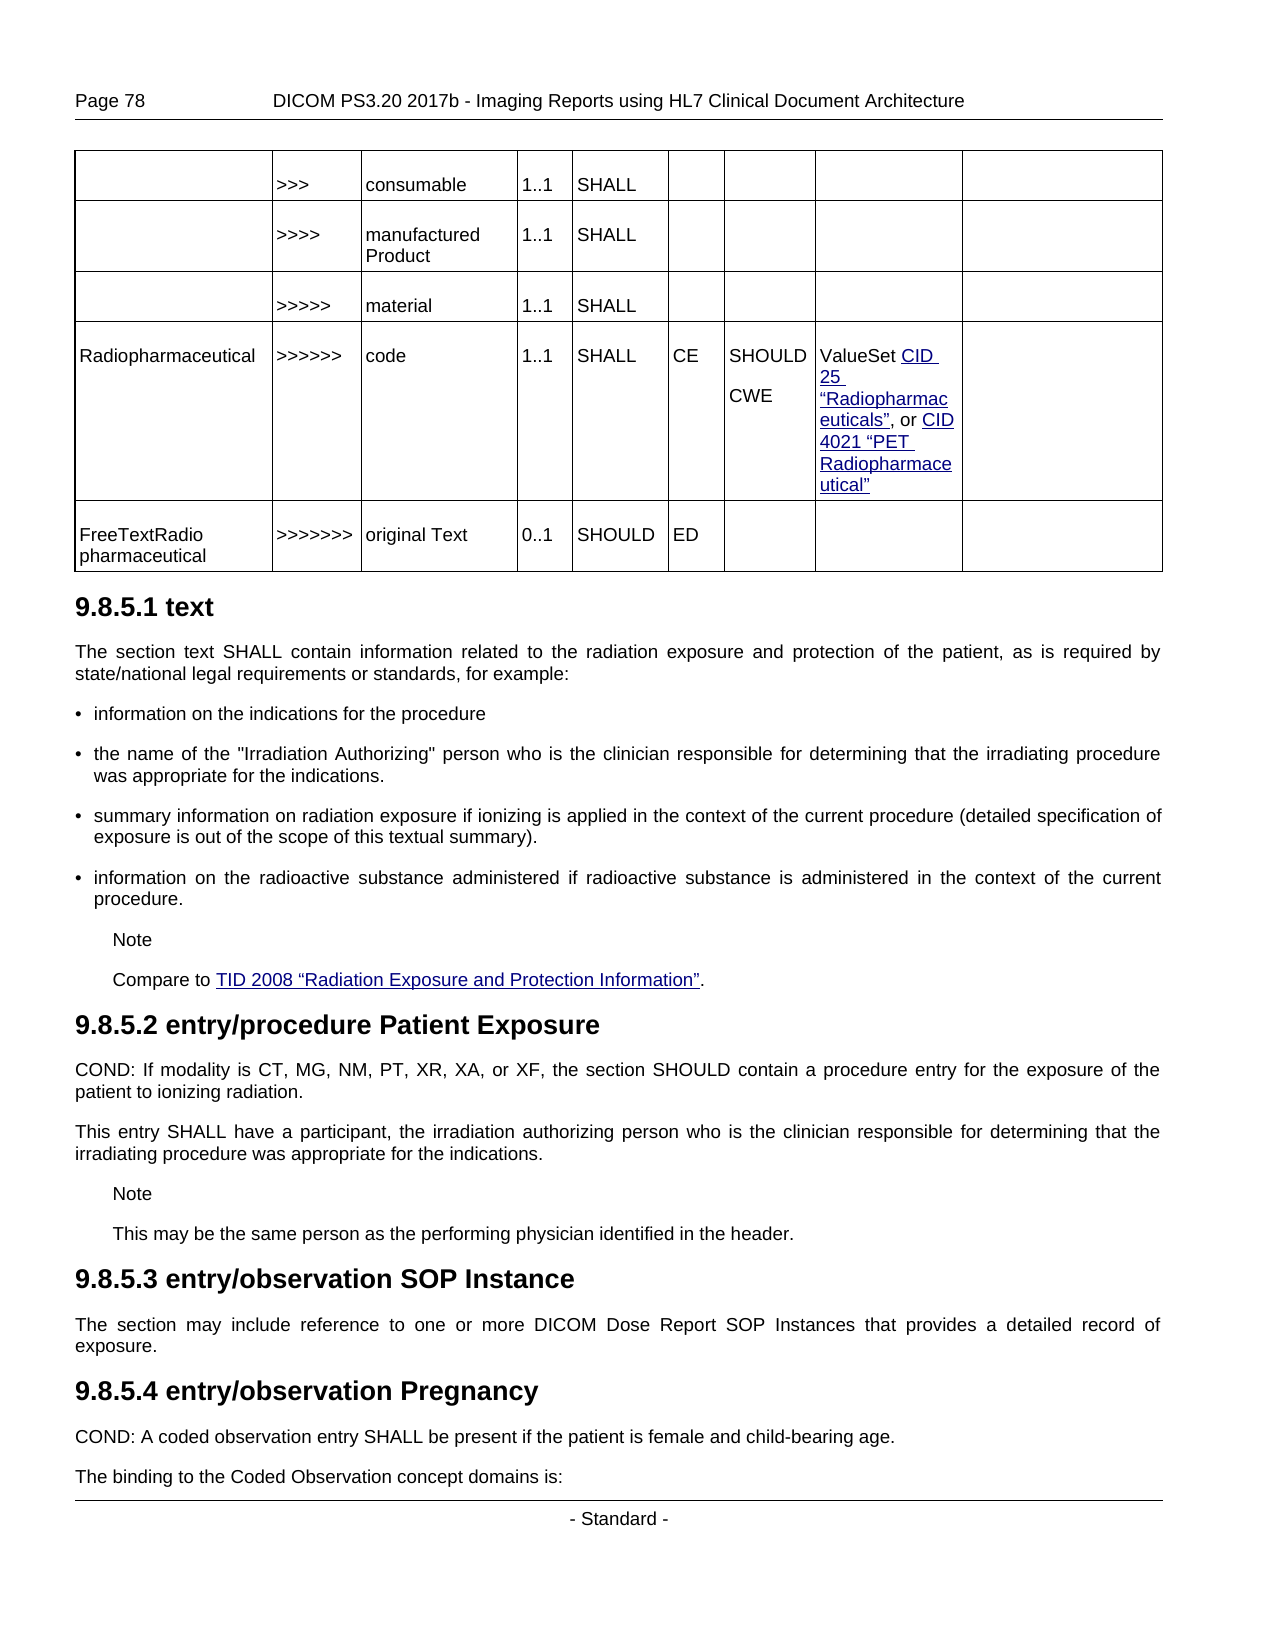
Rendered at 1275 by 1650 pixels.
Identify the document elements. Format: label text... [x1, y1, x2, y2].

text The section may include reference to one or more DICOM Dose Report SOP Instances that provides a detailed record of exposure. [75, 1313, 1162, 1357]
table_cell ValueSet CID 25 “Radiopharmaceuticals”, or CID 4021 “PET Radiopharmaceutical” [816, 322, 962, 500]
table_cell [816, 151, 962, 200]
text Note [112, 928, 1125, 950]
table_cell original Text [362, 501, 517, 571]
table_cell >>>> [273, 201, 361, 271]
table_cell [725, 272, 815, 321]
table_cell [963, 151, 1162, 200]
table_cell 1..1 [518, 151, 572, 200]
list information on the radioactive substance administered if radioactive substance is administered in the context of the current procedure. [75, 867, 1162, 910]
text 9.8.5.1 text [75, 591, 1162, 622]
table_cell >>>>> [273, 272, 361, 321]
table_cell Free​Text​Radio​pharmaceutical [76, 501, 272, 571]
text The section text SHALL contain information related to the radiation exposure and protection of the patient, as is required by state/national legal requirements or standards, for example: [75, 641, 1162, 684]
table_cell [963, 501, 1162, 571]
table_cell code [362, 322, 517, 500]
table_cell SHALL [573, 322, 668, 500]
text This entry SHALL have a participant, the irradiation authorizing person who is the clinician responsible for determining that the irradiating procedure was appropriate for the indications. [75, 1121, 1162, 1164]
table_cell [669, 151, 724, 200]
table_cell [816, 201, 962, 271]
table_cell SHALL [573, 272, 668, 321]
text This may be the same person as the performing physician identified in the header. [112, 1223, 1125, 1245]
text 9.8.5.4 entry/observation Pregnancy [75, 1375, 1162, 1407]
table_cell ED [669, 501, 724, 571]
table_cell [963, 272, 1162, 321]
table_cell [816, 501, 962, 571]
table_cell >>> [273, 151, 361, 200]
list the name of the "Irradiation Authorizing" person who is the clinician responsible for determining that the irradiating procedure was appropriate for the indications. [75, 743, 1162, 786]
table_cell [963, 322, 1162, 500]
table_cell consumable [362, 151, 517, 200]
table_cell SHOULD [573, 501, 668, 571]
table_cell [725, 201, 815, 271]
table_cell manufactured​Product [362, 201, 517, 271]
table_cell 1..1 [518, 272, 572, 321]
table_cell [725, 501, 815, 571]
text COND: If modality is CT, MG, NM, PT, XR, XA, or XF, the section SHOULD contain a procedure entry for the exposure of the patient to ionizing radiation. [75, 1059, 1162, 1102]
table_cell 1..1 [518, 201, 572, 271]
table_cell >>>>>> [273, 322, 361, 500]
table_cell >>>>>>> [273, 501, 361, 571]
text 9.8.5.3 entry/observation SOP Instance [75, 1263, 1162, 1295]
table_cell [669, 201, 724, 271]
table_cell 0..1 [518, 501, 572, 571]
text Note [112, 1183, 1125, 1204]
text Compare to TID 2008 “Radiation Exposure and Protection Information”. [112, 969, 1125, 990]
table_cell [76, 151, 272, 200]
text 9.8.5.2 entry/procedure Patient Exposure [75, 1009, 1162, 1040]
table_cell [669, 272, 724, 321]
text The binding to the Coded Observation concept domains is: [75, 1466, 1162, 1487]
table_cell SHALL [573, 151, 668, 200]
list information on the indications for the procedure [75, 703, 1162, 724]
table_cell SHALL [573, 201, 668, 271]
table_cell 1..1 [518, 322, 572, 500]
list summary information on radiation exposure if ionizing is applied in the context of the current procedure (detailed specification of exposure is out of the scope of this textual summary). [75, 805, 1162, 848]
table_cell Radio​pharmaceutical [76, 322, 272, 500]
table_cell [725, 151, 815, 200]
table_cell SHOULD CWE [725, 322, 815, 500]
table_cell [76, 201, 272, 271]
table_cell [816, 272, 962, 321]
table_cell material [362, 272, 517, 321]
text COND: A coded observation entry SHALL be present if the patient is female and child-bearing age. [75, 1425, 1162, 1447]
table_cell [963, 201, 1162, 271]
table_cell [76, 272, 272, 321]
table_cell CE [669, 322, 724, 500]
